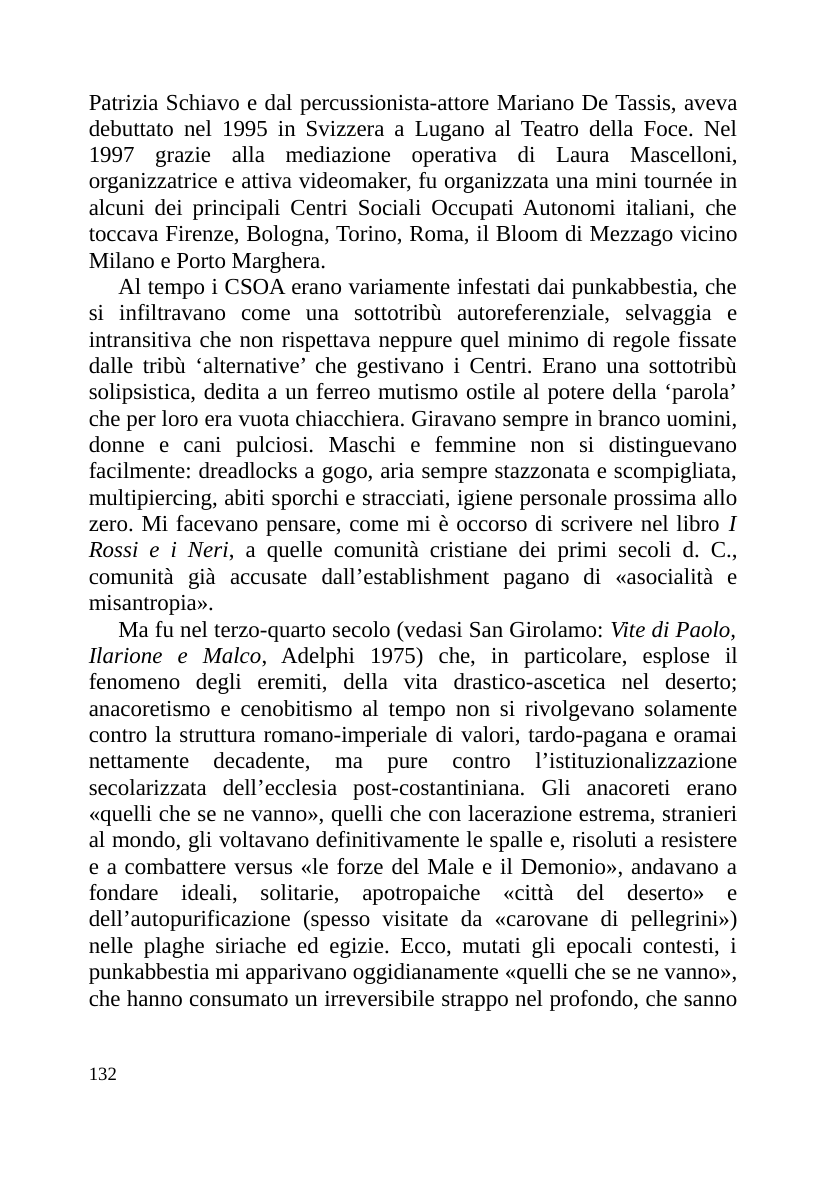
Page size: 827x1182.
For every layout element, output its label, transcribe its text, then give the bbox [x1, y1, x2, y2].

text Ma fu nel terzo-quarto secolo (vedasi San Girolamo: Vite di Paolo, Ilarione e Malco, Adelphi 1975) che, in particolare, esplose il fenomeno degli eremiti, della vita drastico-ascetica nel deserto; anacoretismo e cenobitismo al tempo non si rivolgevano solamente contro la struttura romano-imperiale di valori, tardo-pagana e oramai nettamente decadente, ma pure contro l’istituzionalizzazione secolarizzata dell’ecclesia post-costantiniana. Gli anacoreti erano «quelli che se ne vanno», quelli che con lacerazione estrema, stranieri al mondo, gli voltavano definitivamente le spalle e, risoluti a resistere e a combattere versus «le forze del Male e il Demonio», andavano a fondare ideali, solitarie, apotropaiche «città del deserto» e dell’autopurificazione (spesso visitate da «carovane di pellegrini») nelle plaghe siriache ed egizie. Ecco, mutati gli epocali contesti, i punkabbestia mi apparivano oggidianamente «quelli che se ne vanno», che hanno consumato un irreversibile strappo nel profondo, che sanno [88, 616, 738, 1011]
text Patrizia Schiavo e dal percussionista-attore Mariano De Tassis, aveva debuttato nel 1995 in Svizzera a Lugano al Teatro della Foce. Nel 1997 grazie alla mediazione operativa di Laura Mascelloni, organizzatrice e attiva videomaker, fu organizzata una mini tournée in alcuni dei principali Centri Sociali Occupati Autonomi italiani, che toccava Firenze, Bologna, Torino, Roma, il Bloom di Mezzago vicino Milano e Porto Marghera. [88, 88, 738, 273]
text Al tempo i CSOA erano variamente infestati dai punkabbestia, che si infiltravano come una sottotribù autoreferenziale, selvaggia e intransitiva che non rispettava neppure quel minimo di regole fissate dalle tribù ‘alternative’ che gestivano i Centri. Erano una sottotribù solipsistica, dedita a un ferreo mutismo ostile al potere della ‘parola’ che per loro era vuota chiacchiera. Giravano sempre in branco uomini, donne e cani pulciosi. Maschi e femmine non si distinguevano facilmente: dreadlocks a gogo, aria sempre stazzonata e scompigliata, multipiercing, abiti sporchi e stracciati, igiene personale prossima allo zero. Mi facevano pensare, come mi è occorso di scrivere nel libro I Rossi e i Neri, a quelle comunità cristiane dei primi secoli d. C., comunità già accusate dall’establishment pagano di «asocialità e misantropia». [88, 273, 738, 616]
